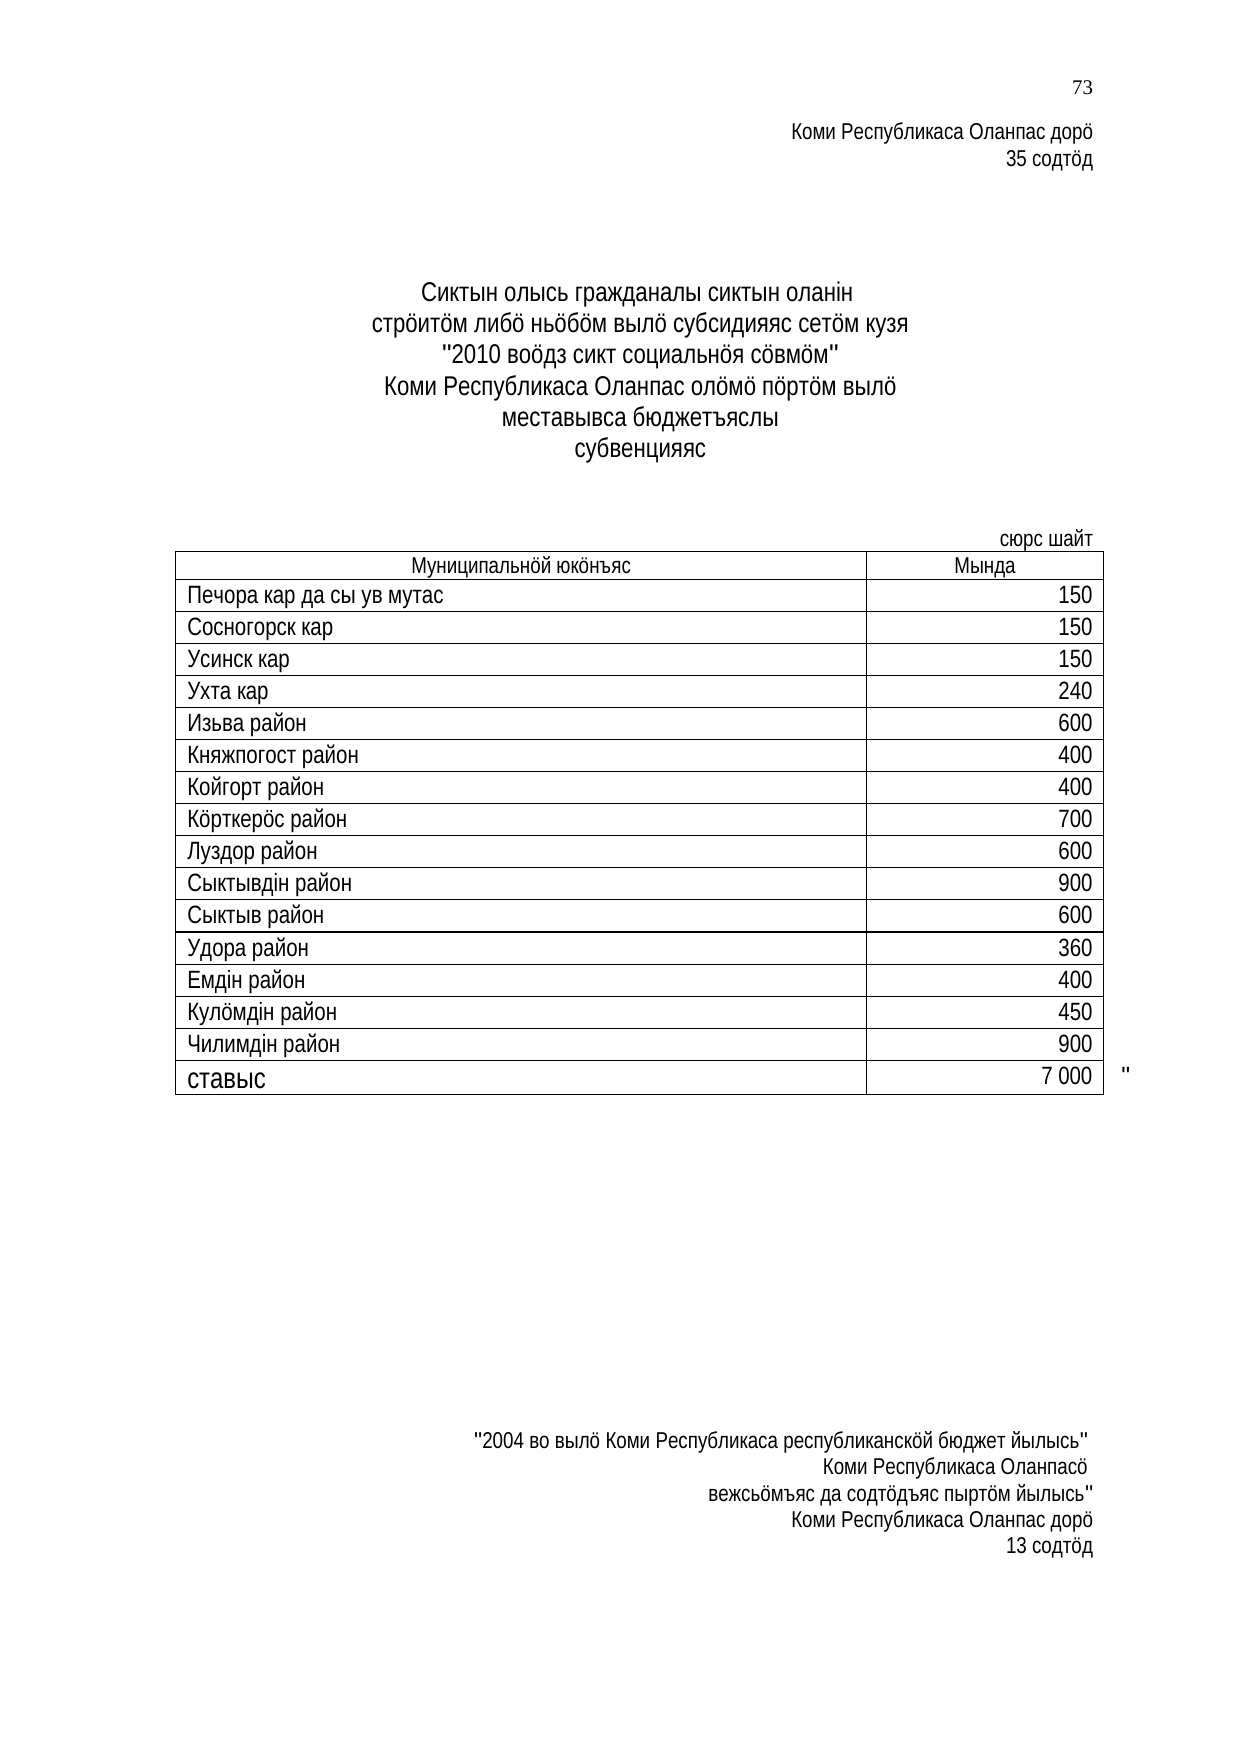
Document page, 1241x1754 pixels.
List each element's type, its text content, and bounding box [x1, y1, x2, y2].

table_cell Ухта кар [176, 676, 866, 707]
table_cell 150 [867, 644, 1103, 675]
text Коми Республикаса Оланпасö [187, 1453, 1093, 1480]
table_cell [1104, 611, 1148, 643]
table_cell [1104, 643, 1148, 675]
text сюрс шайт [187, 525, 1093, 551]
table_cell 600 [867, 708, 1103, 739]
text стрöитöм либö ньöбöм вылö субсидияяс сетöм кузя [187, 307, 1093, 338]
table_cell Сыктыв район [176, 900, 866, 931]
table_header [1104, 551, 1148, 578]
table_cell [1104, 996, 1148, 1028]
table_cell 700 [867, 804, 1103, 835]
table_cell [1104, 1028, 1148, 1060]
table_cell 150 [867, 612, 1103, 643]
table_cell 400 [867, 965, 1103, 996]
table_cell 360 [867, 933, 1103, 963]
table_cell Княжпогост район [176, 740, 866, 771]
table_cell 150 [867, 580, 1103, 611]
table_cell Луздор район [176, 836, 866, 867]
table_cell [1104, 675, 1148, 707]
table_cell [1104, 931, 1148, 963]
table_cell 450 [867, 997, 1103, 1028]
table_cell " [1104, 1060, 1148, 1094]
table_cell 600 [867, 836, 1103, 867]
table_cell 7 000 [867, 1061, 1103, 1094]
table_cell 240 [867, 676, 1103, 707]
text Коми Республикаса Оланпас олöмö пöртöм вылö [187, 369, 1093, 401]
table_cell 400 [867, 772, 1103, 803]
table_cell Усинск кар [176, 644, 866, 675]
table_cell 400 [867, 740, 1103, 771]
table_cell Емдiн район [176, 965, 866, 996]
table_cell Койгорт район [176, 772, 866, 803]
table_cell Кулöмдiн район [176, 997, 866, 1028]
text вежсьöмъяс да содтöдъяс пыртöм йылысь" [187, 1480, 1093, 1506]
text меставывса бюджетъяслы [187, 401, 1093, 432]
table_cell Печора кар да сы ув мутас [176, 580, 866, 611]
table_cell 900 [867, 868, 1103, 899]
table_cell 600 [867, 900, 1103, 931]
table_cell 900 [867, 1029, 1103, 1060]
table_cell Изьва район [176, 708, 866, 739]
table_cell [1104, 835, 1148, 867]
table_cell [1104, 771, 1148, 803]
table_cell Сыктывдiн район [176, 868, 866, 899]
table_cell Удора район [176, 933, 866, 963]
table_cell [1104, 867, 1148, 899]
text "2010 воöдз сикт социальнöя сöвмöм" [187, 338, 1093, 369]
table_cell [1104, 707, 1148, 739]
text Сиктын олысь гражданалы сиктын оланiн [187, 276, 1093, 307]
table_cell Чилимдiн район [176, 1029, 866, 1060]
table_header Мында [867, 552, 1103, 578]
table_cell [1104, 803, 1148, 835]
text Коми Республикаса Оланпас дорö [187, 1506, 1093, 1532]
table_cell [1104, 899, 1148, 931]
text 13 содтöд [187, 1532, 1093, 1559]
table_header Муниципальнöй юкöнъяс [176, 552, 866, 578]
table_cell [1104, 964, 1148, 996]
table_cell ставыс [176, 1061, 866, 1094]
table_cell Сосногорск кар [176, 612, 866, 643]
table_cell [1104, 739, 1148, 771]
table_cell Кöрткерöс район [176, 804, 866, 835]
text "2004 во вылö Коми Республикаса республиканскöй бюджет йылысь" [187, 1427, 1093, 1453]
text субвенцияяс [187, 432, 1093, 463]
text 35 содтöд [187, 144, 1093, 171]
text Коми Республикаса Оланпас дорö [187, 118, 1093, 144]
table_cell [1104, 579, 1148, 611]
